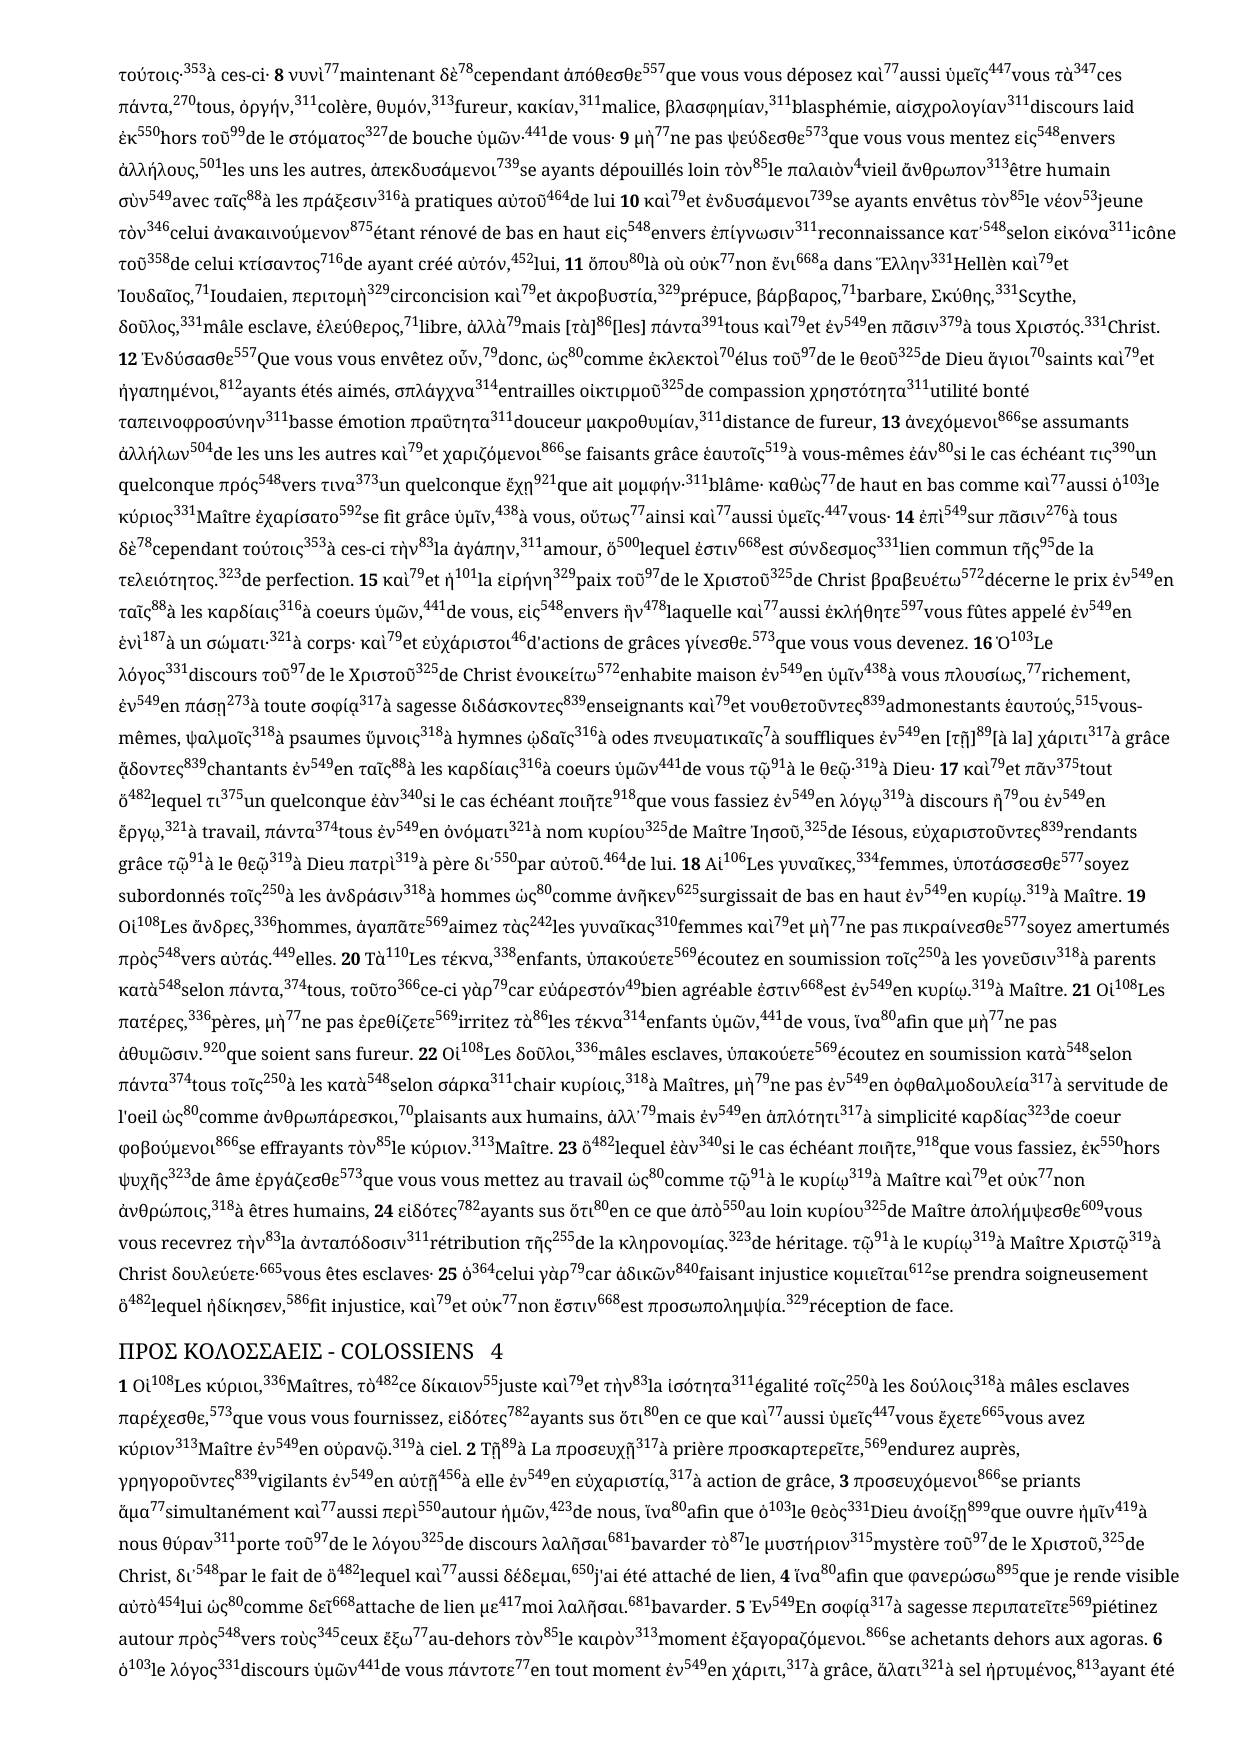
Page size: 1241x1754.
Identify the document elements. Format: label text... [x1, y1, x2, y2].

text ΠΡΟΣ ΚΟΛΟΣΣΑΕΙΣ - COLOSSIENS 4 [118, 1336, 1181, 1366]
text 1 Εἰ80Si οὖν79donc συνηγέρθητε597vous fûtes éveillé ensemble τῷ91à le Χριστῷ,319à Christ, τὰ347ces ἄνω77en haut ζητεῖτε,569cherchez, οὗ77où ὁ103le Χριστός331Christ ἐστιν668est ἐν549en δεξιᾷ57à droite τοῦ97de le θεοῦ325de Dieu καθήμενος·867se étant assis· 2 τὰ347ces ἄνω77en haut φρονεῖτε,569pensez, μὴ77ne pas τὰ347ces ἐπὶ550sur τῆς95de la γῆς.323de terre. 3 ἀπεθάνετε583vous mourûtes loin γὰρ79car καὶ79et ἡ101la ζωὴ329vie ὑμῶν441de vous κέκρυπται654a été caché σὺν549avec τῷ91à le Χριστῷ319à Christ ἐν549en τῷ91à le θεῷ·319à Dieu· 4 ὅταν80lorsque le cas échéant ὁ103le Χριστὸς331Christ φανερωθῇ,911que soit rendu visible, ἡ101la ζωὴ329vie ὑμῶν,441de vous, τότε77alors καὶ77aussi ὑμεῖς447vous σὺν549avec αὐτῷ458à lui φανερωθήσεσθε616vous serez rendu visible ἐν549en δόξῃ.317à gloire. 5 Νεκρώσατε553Mortifiez οὖν79donc τὰ246les μέλη314membres τὰ481ces ἐπὶ550sur τῆς95de la γῆς,323de terre, πορνείαν311pornation ἀκαθαρσίαν311impureté πάθος315passion ἐπιθυμίαν311désir en fureur κακήν,2malicieuse, καὶ79et τὴν83la πλεονεξίαν,311cupidité, ἥτις496laquelle une quelconque ἐστὶν668est εἰδωλολατρία,329idolâtrie, 6 διά548par le fait de ταῦτα347ces-ci γάρ79car ἔρχεται674se vient ἡ101la ὀργὴ329colère τοῦ97de le θεοῦ325de Dieu [ἐπὶ550[sur τοὺς84les υἱοὺς312fils τῆς95de la ἀπειθείας].323de désobéissance]. 7 ἐν549en οἷς487à lesquels καὶ77aussi ὑμεῖς447vous περιεπατήσατέ583vous piétinâtes autour ποτε,77à un moment, ὅτε77lorsque ἐζῆτε622vous viviez ἐν549en τούτοις·353à ces-ci· 8 νυνὶ77maintenant δὲ78cependant ἀπόθεσθε557que vous vous déposez καὶ77aussi ὑμεῖς447vous τὰ347ces πάντα,270tous, ὀργήν,311colère, θυμόν,313fureur, κακίαν,311malice, βλασφημίαν,311blasphémie, αἰσχρολογίαν311discours laid ἐκ550hors τοῦ99de le στόματος327de bouche ὑμῶν·441de vous· 9 μὴ77ne pas ψεύδεσθε573que vous vous mentez εἰς548envers ἀλλήλους,501les uns les autres, ἀπεκδυσάμενοι739se ayants dépouillés loin τὸν85le παλαιὸν4vieil ἄνθρωπον313être humain σὺν549avec ταῖς88à les πράξεσιν316à pratiques αὐτοῦ464de lui 10 καὶ79et ἐνδυσάμενοι739se ayants envêtus τὸν85le νέον53jeune τὸν346celui ἀνακαινούμενον875étant rénové de bas en haut εἰς548envers ἐπίγνωσιν311reconnaissance κατ᾽548selon εἰκόνα311icône τοῦ358de celui κτίσαντος716de ayant créé αὐτόν,452lui, 11 ὅπου80là où οὐκ77non ἔνι668a dans Ἕλλην331Hellèn καὶ79et Ἰουδαῖος,71Ioudaien, περιτομὴ329circoncision καὶ79et ἀκροβυστία,329prépuce, βάρβαρος,71barbare, Σκύθης,331Scythe, δοῦλος,331mâle esclave, ἐλεύθερος,71libre, ἀλλὰ79mais [τὰ]86[les] πάντα391tous καὶ79et ἐν549en πᾶσιν379à tous Χριστός.331Christ. 12 Ἐνδύσασθε557Que vous vous envêtez οὖν,79donc, ὡς80comme ἐκλεκτοὶ70élus τοῦ97de le θεοῦ325de Dieu ἅγιοι70saints καὶ79et ἠγαπημένοι,812ayants étés aimés, σπλάγχνα314entrailles οἰκτιρμοῦ325de compassion χρηστότητα311utilité bonté ταπεινοφροσύνην311basse émotion πραΰτητα311douceur μακροθυμίαν,311distance de fureur, 13 ἀνεχόμενοι866se assumants ἀλλήλων504de les uns les autres καὶ79et χαριζόμενοι866se faisants grâce ἑαυτοῖς519à vous-mêmes ἐάν80si le cas échéant τις390un quelconque πρός548vers τινα373un quelconque ἔχῃ921que ait μομφήν·311blâme· καθὼς77de haut en bas comme καὶ77aussi ὁ103le κύριος331Maître ἐχαρίσατο592se fit grâce ὑμῖν,438à vous, οὕτως77ainsi καὶ77aussi ὑμεῖς·447vous· 14 ἐπὶ549sur πᾶσιν276à tous δὲ78cependant τούτοις353à ces-ci τὴν83la ἀγάπην,311amour, ὅ500lequel ἐστιν668est σύνδεσμος331lien commun τῆς95de la τελειότητος.323de perfection. 15 καὶ79et ἡ101la εἰρήνη329paix τοῦ97de le Χριστοῦ325de Christ βραβευέτω572décerne le prix ἐν549en ταῖς88à les καρδίαις316à coeurs ὑμῶν,441de vous, εἰς548envers ἣν478laquelle καὶ77aussi ἐκλήθητε597vous fûtes appelé ἐν549en ἑνὶ187à un σώματι·321à corps· καὶ79et εὐχάριστοι46d'actions de grâces γίνεσθε.573que vous vous devenez. 16 Ὁ103Le λόγος331discours τοῦ97de le Χριστοῦ325de Christ ἐνοικείτω572enhabite maison ἐν549en ὑμῖν438à vous πλουσίως,77richement, ἐν549en πάσῃ273à toute σοφίᾳ317à sagesse διδάσκοντες839enseignants καὶ79et νουθετοῦντες839admonestants ἑαυτούς,515vous-mêmes, ψαλμοῖς318à psaumes ὕμνοις318à hymnes ᾠδαῖς316à odes πνευματικαῖς7à souffliques ἐν549en [τῇ]89[à la] χάριτι317à grâce ᾄδοντες839chantants ἐν549en ταῖς88à les καρδίαις316à coeurs ὑμῶν441de vous τῷ91à le θεῷ·319à Dieu· 17 καὶ79et πᾶν375tout ὅ482lequel τι375un quelconque ἐὰν340si le cas échéant ποιῆτε918que vous fassiez ἐν549en λόγῳ319à discours ἢ79ou ἐν549en ἔργῳ,321à travail, πάντα374tous ἐν549en ὀνόματι321à nom κυρίου325de Maître Ἰησοῦ,325de Iésous, εὐχαριστοῦντες839rendants grâce τῷ91à le θεῷ319à Dieu πατρὶ319à père δι᾽550par αὐτοῦ.464de lui. 18 Αἱ106Les γυναῖκες,334femmes, ὑποτάσσεσθε577soyez subordonnés τοῖς250à les ἀνδράσιν318à hommes ὡς80comme ἀνῆκεν625surgissait de bas en haut ἐν549en κυρίῳ.319à Maître. 19 Οἱ108Les ἄνδρες,336hommes, ἀγαπᾶτε569aimez τὰς242les γυναῖκας310femmes καὶ79et μὴ77ne pas πικραίνεσθε577soyez amertumés πρὸς548vers αὐτάς.449elles. 20 Τὰ110Les τέκνα,338enfants, ὑπακούετε569écoutez en soumission τοῖς250à les γονεῦσιν318à parents κατὰ548selon πάντα,374tous, τοῦτο366ce-ci γὰρ79car εὐάρεστόν49bien agréable ἐστιν668est ἐν549en κυρίῳ.319à Maître. 21 Οἱ108Les πατέρες,336pères, μὴ77ne pas ἐρεθίζετε569irritez τὰ86les τέκνα314enfants ὑμῶν,441de vous, ἵνα80afin que μὴ77ne pas ἀθυμῶσιν.920que soient sans fureur. 22 Οἱ108Les δοῦλοι,336mâles esclaves, ὑπακούετε569écoutez en soumission κατὰ548selon πάντα374tous τοῖς250à les κατὰ548selon σάρκα311chair κυρίοις,318à Maîtres, μὴ79ne pas ἐν549en ὀφθαλμοδουλεία317à servitude de l'oeil ὡς80comme ἀνθρωπάρεσκοι,70plaisants aux humains, ἀλλ᾽79mais ἐν549en ἁπλότητι317à simplicité καρδίας323de coeur φοβούμενοι866se effrayants τὸν85le κύριον.313Maître. 23 ὃ482lequel ἐὰν340si le cas échéant ποιῆτε,918que vous fassiez, ἐκ550hors ψυχῆς323de âme ἐργάζεσθε573que vous vous mettez au travail ὡς80comme τῷ91à le κυρίῳ319à Maître καὶ79et οὐκ77non ἀνθρώποις,318à êtres humains, 24 εἰδότες782ayants sus ὅτι80en ce que ἀπὸ550au loin κυρίου325de Maître ἀπολήμψεσθε609vous vous recevrez τὴν83la ἀνταπόδοσιν311rétribution τῆς255de la κληρονομίας.323de héritage. τῷ91à le κυρίῳ319à Maître Χριστῷ319à Christ δουλεύετε·665vous êtes esclaves· 25 ὁ364celui γὰρ79car ἀδικῶν840faisant injustice κομιεῖται612se prendra soigneusement ὃ482lequel ἠδίκησεν,586fit injustice, καὶ79et οὐκ77non ἔστιν668est προσωπολημψία.329réception de face. [118, 59, 1181, 1317]
text 1 Οἱ108Les κύριοι,336Maîtres, τὸ482ce δίκαιον55juste καὶ79et τὴν83la ἰσότητα311égalité τοῖς250à les δούλοις318à mâles esclaves παρέχεσθε,573que vous vous fournissez, εἰδότες782ayants sus ὅτι80en ce que καὶ77aussi ὑμεῖς447vous ἔχετε665vous avez κύριον313Maître ἐν549en οὐρανῷ.319à ciel. 2 Τῇ89à La προσευχῇ317à prière προσκαρτερεῖτε,569endurez auprès, γρηγοροῦντες839vigilants ἐν549en αὐτῇ456à elle ἐν549en εὐχαριστίᾳ,317à action de grâce, 3 προσευχόμενοι866se priants ἅμα77simultanément καὶ77aussi περὶ550autour ἡμῶν,423de nous, ἵνα80afin que ὁ103le θεὸς331Dieu ἀνοίξῃ899que ouvre ἡμῖν419à nous θύραν311porte τοῦ97de le λόγου325de discours λαλῆσαι681bavarder τὸ87le μυστήριον315mystère τοῦ97de le Χριστοῦ,325de Christ, δι᾽548par le fait de ὃ482lequel καὶ77aussi δέδεμαι,650j'ai été attaché de lien, 4 ἵνα80afin que φανερώσω895que je rende visible αὐτὸ454lui ὡς80comme δεῖ668attache de lien με417moi λαλῆσαι.681bavarder. 5 Ἐν549En σοφίᾳ317à sagesse περιπατεῖτε569piétinez autour πρὸς548vers τοὺς345ceux ἔξω77au-dehors τὸν85le καιρὸν313moment ἐξαγοραζόμενοι.866se achetants dehors aux agoras. 6 ὁ103le λόγος331discours ὑμῶν441de vous πάντοτε77en tout moment ἐν549en χάριτι,317à grâce, ἅλατι321à sel ἠρτυμένος,813ayant été assaisonné, εἰδέναι686avoir su πῶς77comment? δεῖ668attache de lien ὑμᾶς436vous ἑνὶ59à un ἑκάστῳ275à chacun ἀποκρίνεσθαι.690se répondre. 7 Τὰ347Ces κατ᾽548selon ἐμὲ417moi πάντα374tous γνωρίσει606fera connaître ὑμῖν438à vous Τύχικος331Tuchikos ὁ103le ἀγαπητὸς22aimé ἀδελφὸς331frère καὶ79et πιστὸς22croyable διάκονος331serviteur καὶ79et σύνδουλος331co-esclave ἐν549en κυρίῳ,319à Maître, 8 ὃν480lequel ἔπεμψα582je mandai πρὸς548vers ὑμᾶς436vous εἰς548envers αὐτὸ348même τοῦτο,140ce-ci, ἵνα80afin que γνῶτε896que vous connaissiez τὰ347ces περὶ550autour ἡμῶν423de nous καὶ79et παρακαλέσῃ899que appelle à côté τὰς82les καρδίας310coeurs ὑμῶν,441de vous, 9 σὺν549avec Ὀνησίμῳ319à Onésime τῷ91à le πιστῷ10à croyable καὶ79et ἀγαπητῷ10à aimé ἀδελφῷ,319à frère, ὅς498lequel ἐστιν668est ἐξ550hors ὑμῶν·441de vous· πάντα374tous ὑμῖν438à vous γνωρίσουσιν605feront connaître τὰ347ces ὧδε.77ici. 10 Ἀσπάζεται674Se salue ὑμᾶς436vous Ἀρίσταρχος331Aristarque ὁ103le συναιχμάλωτός331co-captif μου424de moi καὶ79et Μᾶρκος331Markos ὁ103le ἀνεψιὸς331cousin Βαρναβᾶ325de Bar-Nabas (περὶ550Autour οὗ492de lequel ἐλάβετε583vous prîtes ἐντολάς,310commandements, ἐὰν80si le cas échéant ἔλθῃ899que vienne πρὸς548vers ὑμᾶς,436vous, δέξασθε557que vous vous acceptez αὐτόν)452lui 11 καὶ79et Ἰησοῦς331Iésous ὁ364celui λεγόμενος891étant dit Ἰοῦστος,331Ioustos, οἱ363ceux ὄντες839étants ἐκ550hors περιτομῆς,323de circoncision, οὗτοι155ceux-ci μόνοι131seuls συνεργοὶ70co-travailleurs εἰς548envers τὴν83la βασιλείαν311royauté τοῦ97de le θεοῦ,325de Dieu, οἵτινες497lesquels des quelconques ἐγενήθησάν599furent devenu μοι420à moi παρηγορία.329exhortation. 12 ἀσπάζεται674se salue ὑμᾶς436vous Ἐπαφρᾶς331Épaphras ὁ498celui ἐξ550hors ὑμῶν,441de vous, δοῦλος331mâle esclave Χριστοῦ325de Christ [Ἰησοῦ],325[de Iésous], πάντοτε77en tout moment ἀγωνιζόμενος867se combattant ὑπὲρ550au-dessus ὑμῶν441de vous ἐν549en ταῖς88à les προσευχαῖς,316à prières, ἵνα80afin que σταθῆτε908que vous soyez dressé τέλειοι70parfaits καὶ79et πεπληροφορημένοι812ayants étés colportés à plénitude ἐν549en παντὶ277à tout θελήματι321à volonté τοῦ97de le θεοῦ.325de Dieu. 13 μαρτυρῶ664je témoigne γὰρ79car αὐτῷ458à lui ὅτι80en ce que ἔχει668a πολὺν269nombreux πόνον313peine ὑπὲρ550au-dessus ὑμῶν441de vous καὶ79et τῶν357de ceux ἐν549en Λαοδικείᾳ317à Laodicée καὶ79et τῶν357de ceux ἐν549en Ἱεραπόλει.317à Iérapolis. 14 ἀσπάζεται674se salue ὑμᾶς436vous Λουκᾶς331Loukas ὁ103le ἰατρὸς331médecin ὁ103le ἀγαπητὸς22aimé καὶ79et Δημᾶς.331Démas. 15 Ἀσπάσασθε557Que vous vous saluez τοὺς84les ἐν549en Λαοδικείᾳ317à Laodicée ἀδελφοὺς312frères καὶ79et Νύμφαν311Nymphas καὶ79et τὴν83la κατ᾽548selon οἶκον313maison αὐτῆς462de elle ἐκκλησίαν.311église. 16 καὶ79et ὅταν80lorsque le cas échéant ἀναγνωσθῇ911que soit pris connaissance παρ᾽549à côté ὑμῖν438à vous ἡ261la ἐπιστολή,329épître, ποιήσατε553faites ἵνα80afin que καὶ77aussi ἐν549en τῇ89à la Λαοδικέων324de Laodicéens ἐκκλησίᾳ317à église ἀναγνωσθῇ,911que soit pris connaissance, καὶ79et τὴν344celle ἐκ550hors Λαοδικείας323de Laodicée ἵνα80afin que καὶ77aussi ὑμεῖς447vous ἀναγνῶτε.896que vous preniez connaissance. 17 καὶ79et εἴπατε553dites Ἀρχίππῳ·319à Archippos· βλέπε570regarde τὴν83la διακονίαν311service ἣν478laquelle παρέλαβες584tu pris à côté ἐν549en κυρίῳ,319à Maître, ἵνα80afin que αὐτὴν450elle πληροῖς.919que tu fasses plénitude. 18 Ὁ103Le ἀσπασμὸς331salutation τῇ350à celle ἐμῇ222à mienne χειρὶ317à main Παύλου.325de Paulus. μνημονεύετέ569mémorez μου424de moi τῶν96de les δεσμῶν.324de liens. ἡ101la χάρις329grâce μεθ᾽550avec ὑμῶν.441de vous. [118, 1370, 1181, 1682]
